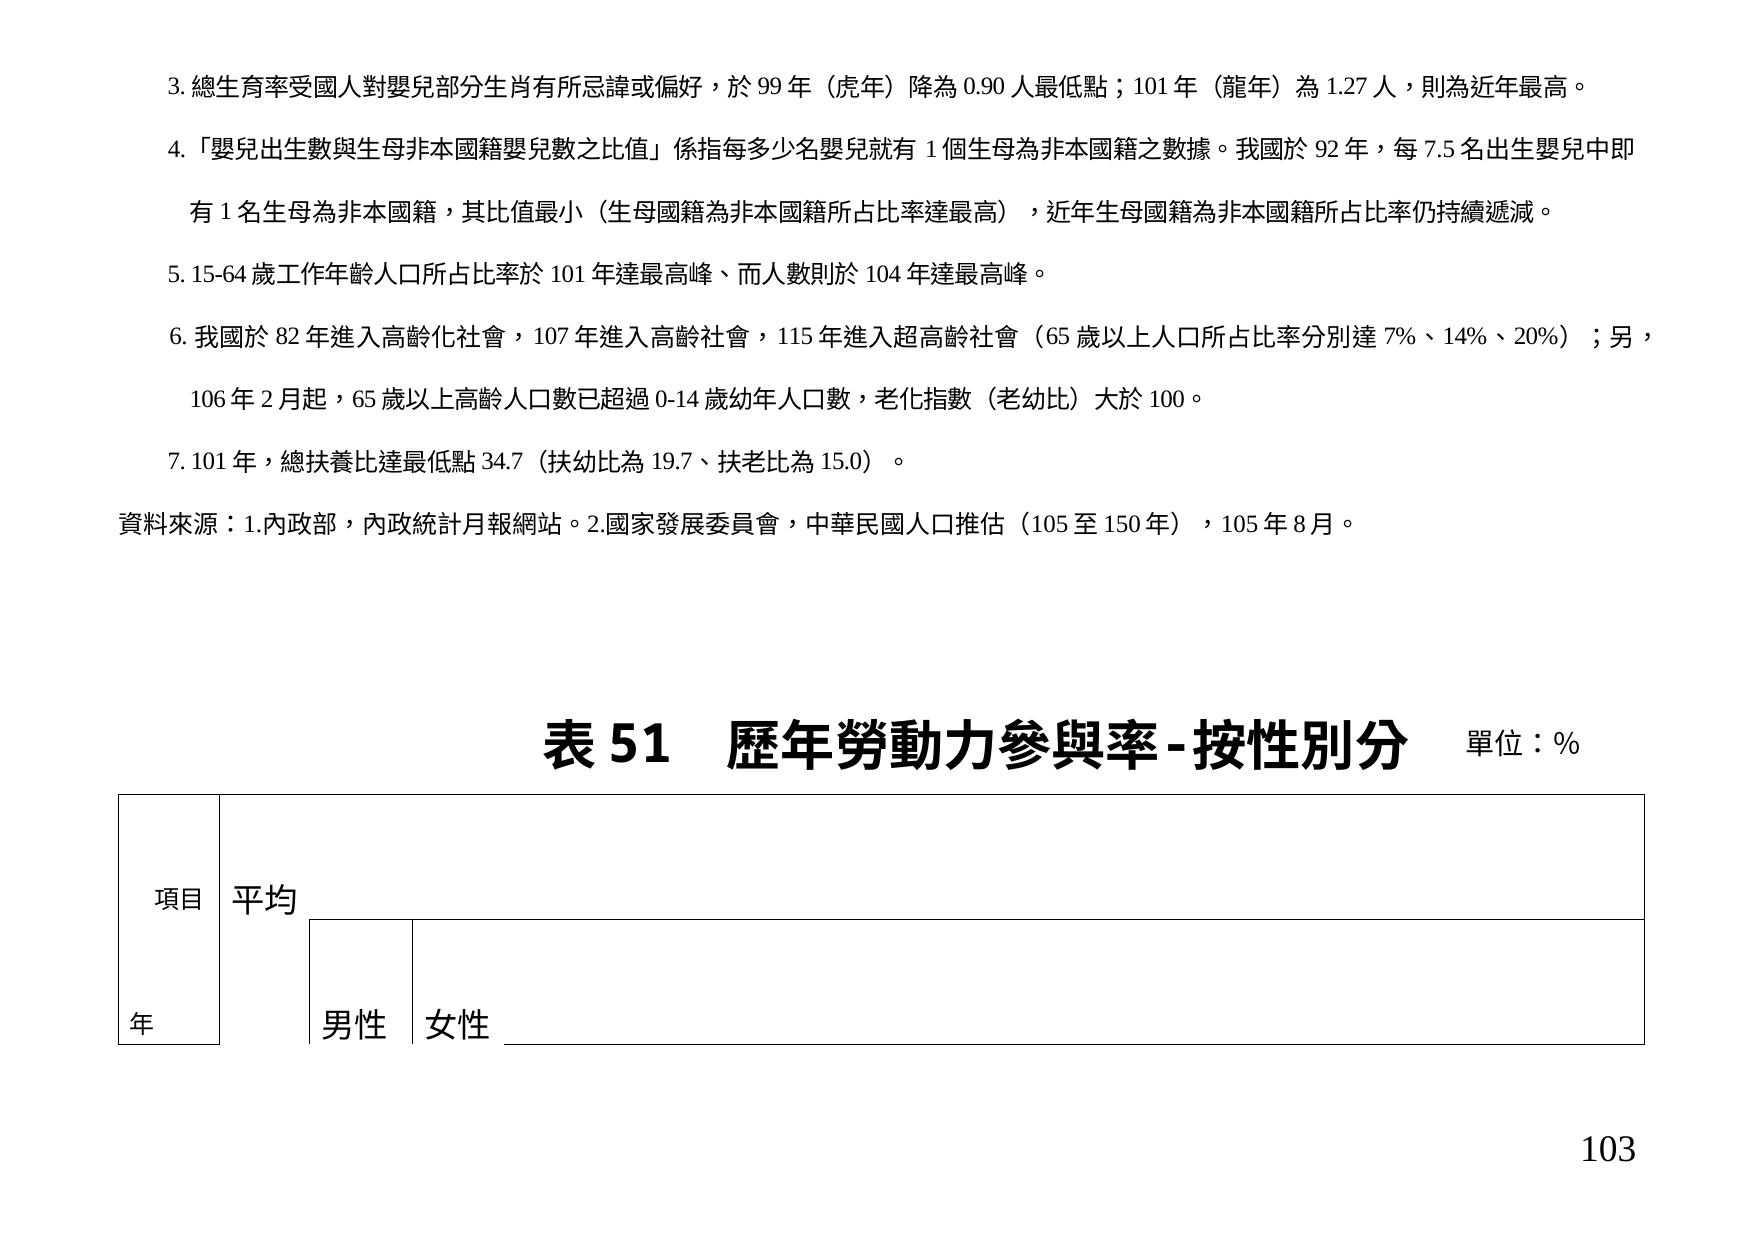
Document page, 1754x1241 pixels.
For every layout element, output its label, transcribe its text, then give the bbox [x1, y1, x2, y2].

table_cell 女性 [413, 920, 504, 1044]
table_header [1048, 795, 1151, 919]
table_header [413, 795, 504, 919]
table_header [620, 795, 729, 919]
table_header [729, 795, 841, 919]
text 表51 歷年勞動力參與率-按性別分 單位：％ [118, 669, 1582, 794]
table_header [1565, 795, 1644, 919]
table_header [310, 795, 413, 919]
text 5. 15-64歲工作年齡人口所占比率於101年達最高峰、而人數則於104年達最高峰。 [118, 231, 1636, 294]
table_header [841, 795, 944, 919]
table_header [945, 795, 1048, 919]
table_header [1461, 795, 1564, 919]
text 7. 101年，總扶養比達最低點34.7（扶幼比為19.7、扶老比為15.0）。 [118, 419, 1636, 481]
table_cell [1255, 920, 1358, 1044]
table_cell [1565, 920, 1644, 1044]
text 3. 總生育率受國人對嬰兒部分生肖有所忌諱或偏好，於99年（虎年）降為0.90人最低點；101年（龍年）為1.27人，則為近年最高。 [118, 44, 1636, 106]
table_cell [1358, 920, 1461, 1044]
table_header [1255, 795, 1358, 919]
table_cell [1461, 920, 1564, 1044]
table_header 平均 [220, 795, 309, 919]
table_header [504, 795, 619, 919]
text 6. 我國於82年進入高齡化社會，107年進入高齡社會，115年進入超高齡社會（65歲以上人口所占比率分別達7%、14%、20%）；另，106年2月起，65歲以上高齡人口數已超過0-14歲幼年人口數，老化指數（老幼比）大於100。 [118, 294, 1636, 419]
table_header [1151, 795, 1254, 919]
table_cell [1151, 920, 1254, 1044]
table_cell [841, 920, 944, 1044]
table_header [1358, 795, 1461, 919]
table_cell [945, 920, 1048, 1044]
table_cell [729, 920, 841, 1044]
table_cell [504, 920, 619, 1044]
text 資料來源：1.內政部，內政統計月報網站。2.國家發展委員會，中華民國人口推估（105至150年），105年8月。 [118, 481, 1651, 544]
table_cell 男性 [310, 920, 412, 1044]
table_cell [620, 920, 729, 1044]
table_cell [1048, 920, 1151, 1044]
table_cell [220, 919, 309, 1044]
text 4.「嬰兒出生數與生母非本國籍嬰兒數之比值」係指每多少名嬰兒就有1個生母為非本國籍之數據。我國於92年，每7.5名出生嬰兒中即有1名生母為非本國籍，其比值最小（生母國籍為非本國籍所占比率達最高），近年生母國籍為非本國籍所占比率仍持續遞減。 [118, 106, 1636, 231]
table_header 項目 年 [119, 795, 219, 1044]
